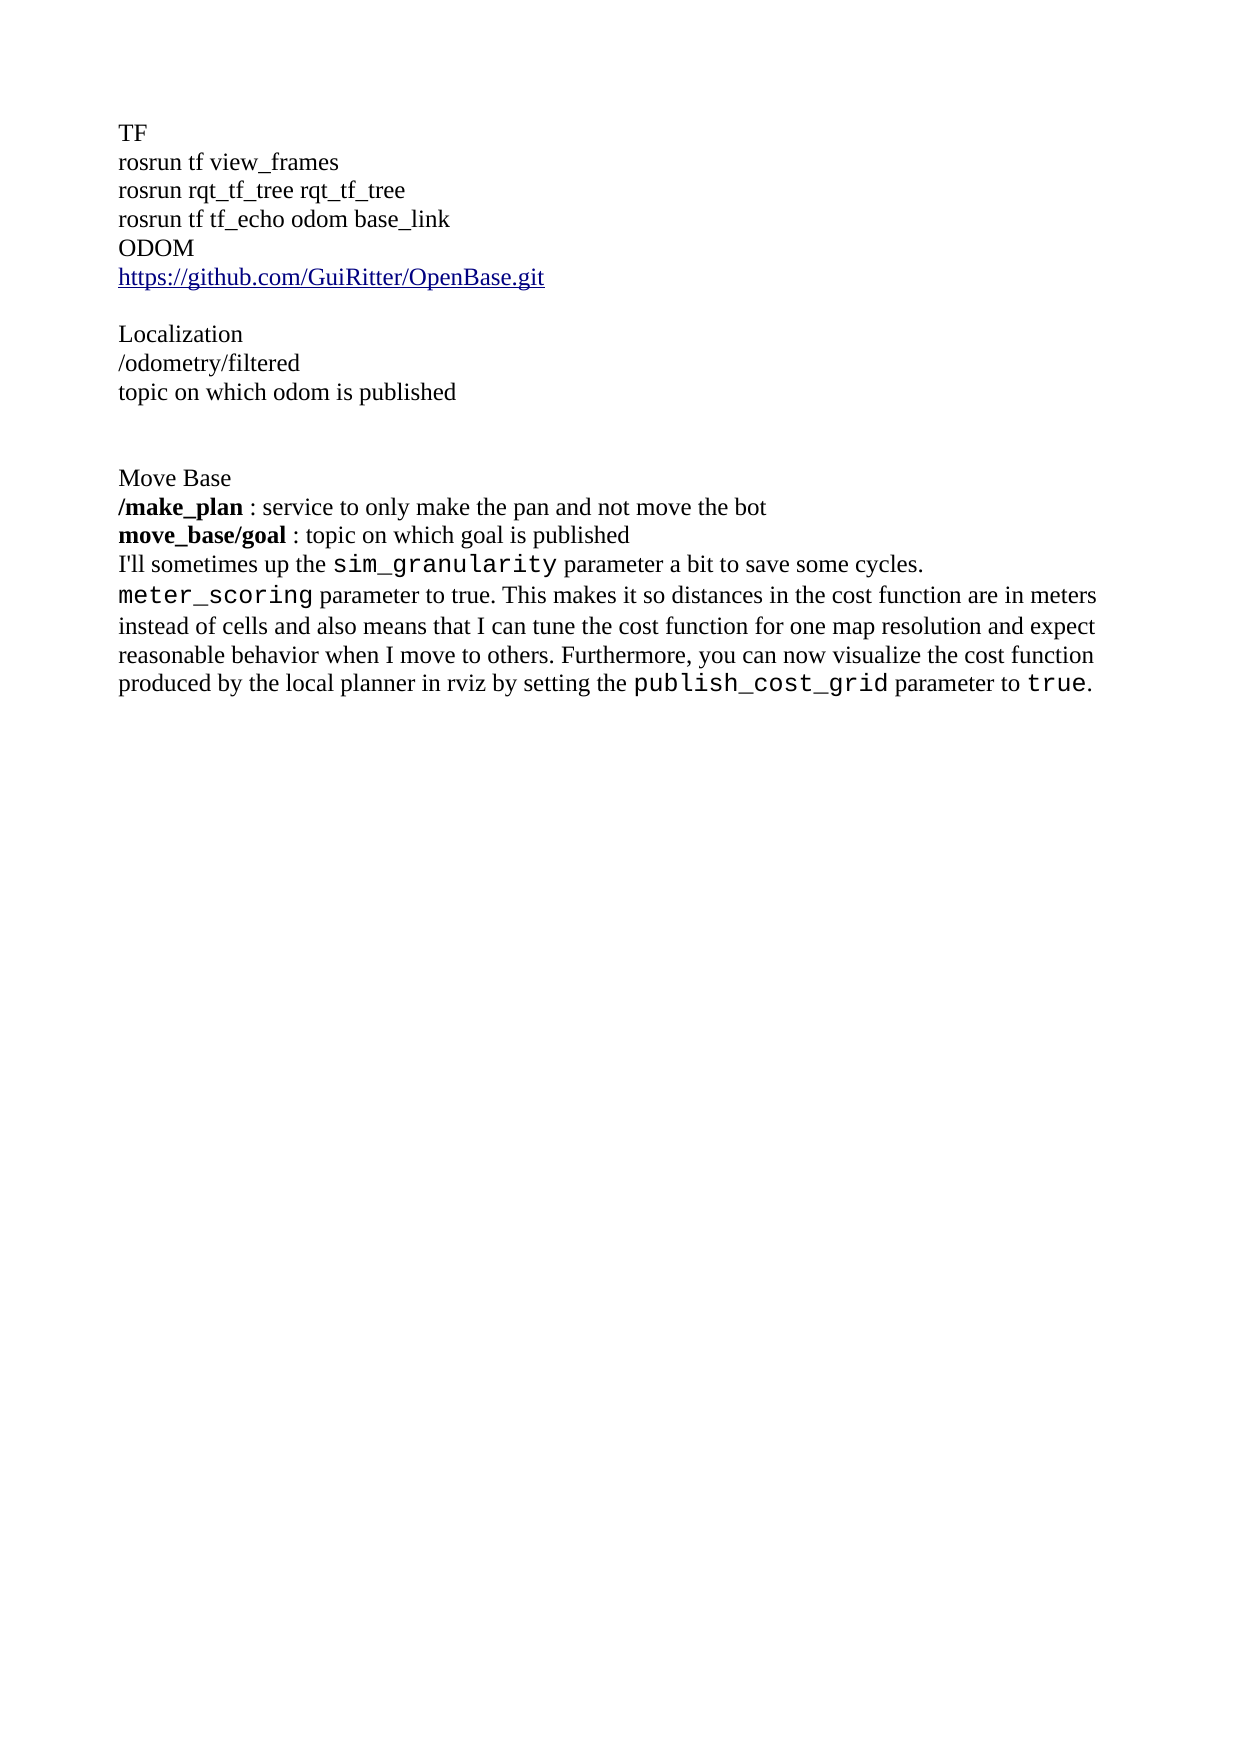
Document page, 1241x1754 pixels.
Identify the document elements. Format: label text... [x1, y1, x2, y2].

text rosrun rqt_tf_tree rqt_tf_tree [118, 176, 1122, 204]
text rosrun tf tf_echo odom base_link [118, 204, 1122, 233]
text move_base/goal : topic on which goal is published [118, 521, 1122, 549]
text topic on which odom is published [118, 377, 1122, 406]
text rosrun tf view_frames [118, 147, 1122, 176]
text meter_scoring parameter to true. This makes it so distances in the cost function are in meters instead of cells and also means that I can tune the cost function for one map resolution and expect reasonable behavior when I move to others. Furthermore, you can now visualize the cost function produced by the local planner in rviz by setting the publish_cost_grid parameter to true. [118, 580, 1122, 699]
text ODOM [118, 233, 1122, 262]
text /make_plan : service to only make the pan and not move the bot [118, 492, 1122, 521]
text Localization [118, 319, 1122, 348]
text Move Base [118, 463, 1122, 492]
text I'll sometimes up the sim_granularity parameter a bit to save some cycles. [118, 549, 1122, 580]
text https://github.com/GuiRitter/OpenBase.git [118, 262, 1122, 291]
text /odometry/filtered [118, 348, 1122, 377]
text TF [118, 118, 1122, 147]
